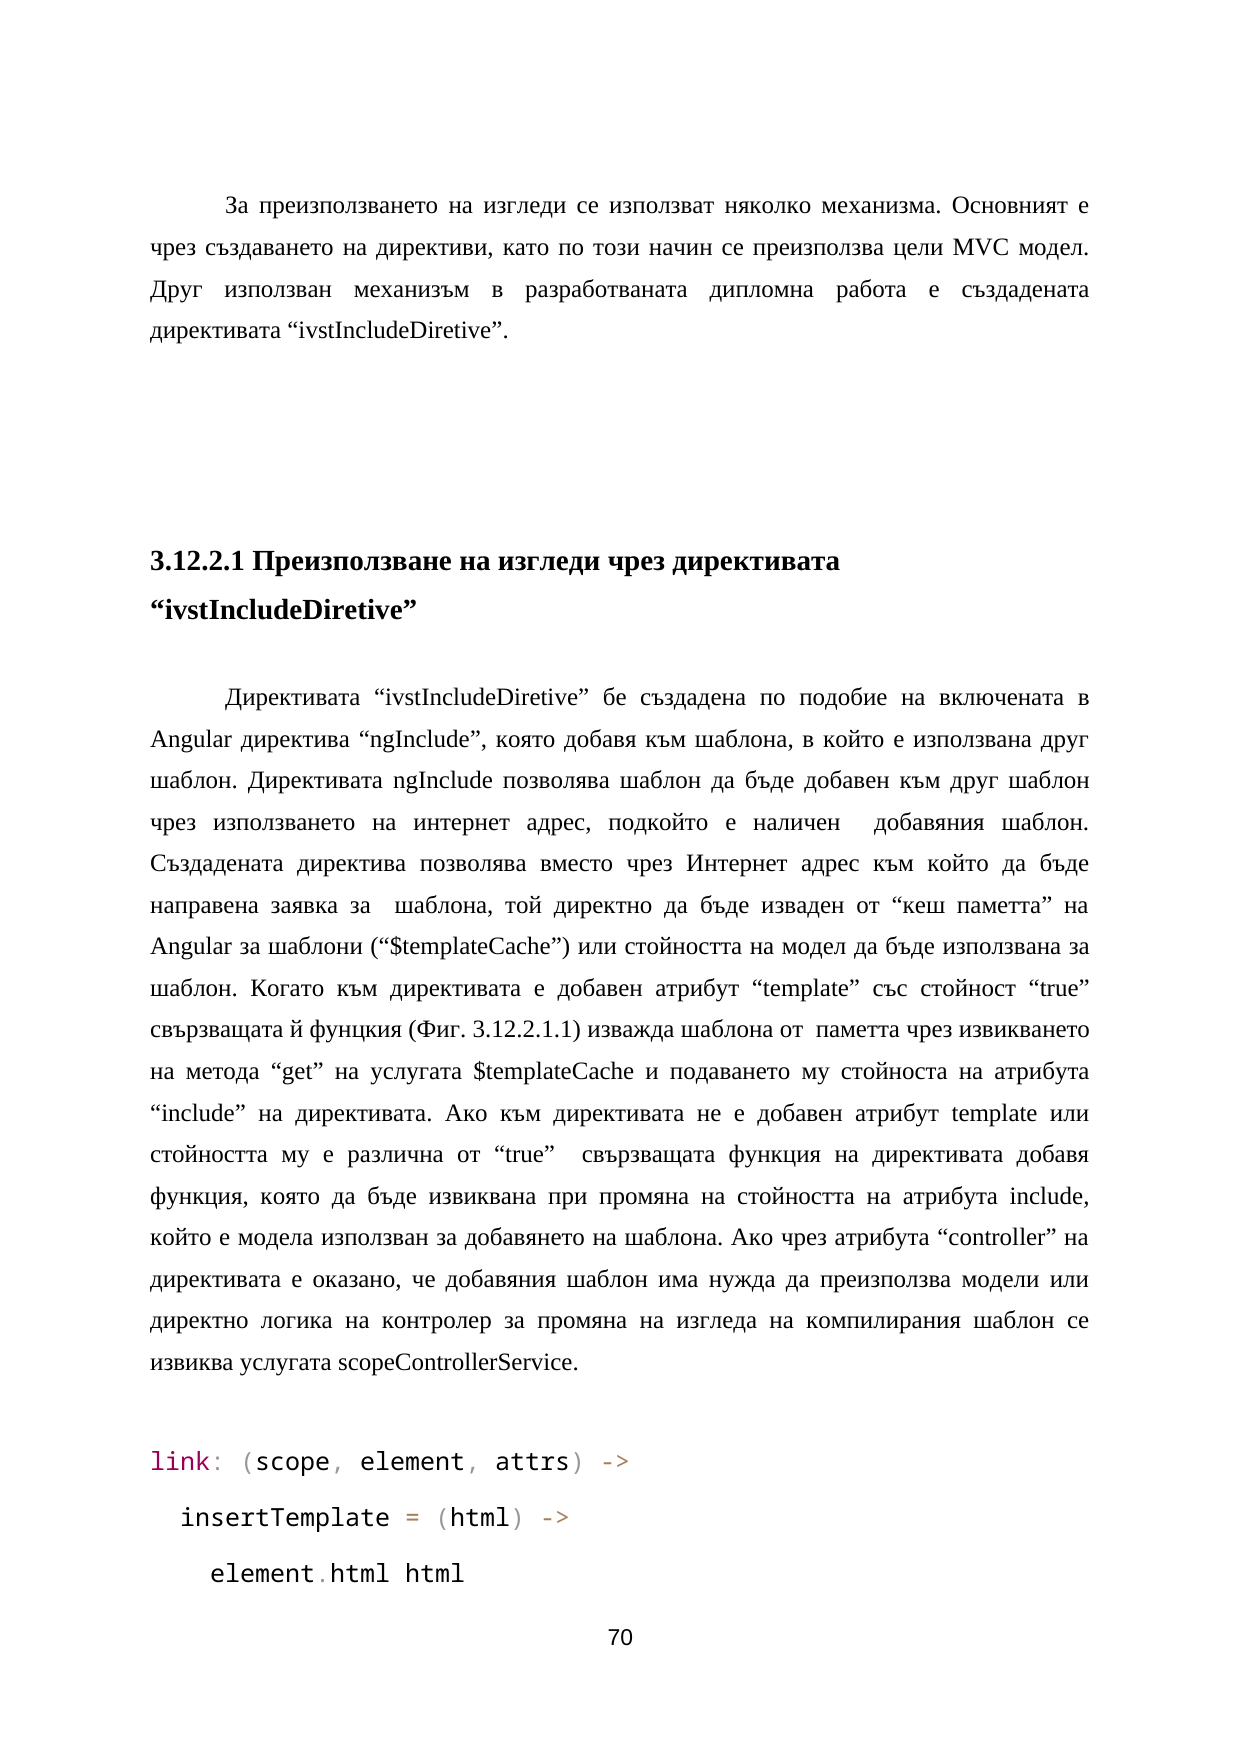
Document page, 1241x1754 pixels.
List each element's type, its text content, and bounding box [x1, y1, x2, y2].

text link: (scope, element, attrs) -> insertTemplate = (html) -> element.html html [150, 1444, 1091, 1589]
text За преизползването на изгледи се използват няколко механизма. Основният е чрез създаването на директиви, като по този начин се преизползва цели MVC модел. Друг използван механизъм в разработваната дипломна работа е създадената директивата “ivstIncludeDiretive”. [150, 192, 1091, 344]
text Директивата “ivstIncludeDiretive” бе създадена по подобие на включената в Angular директива “ngInclude”, която добавя към шаблона, в който е използвана друг шаблон. Директивата ngInclude позволява шаблон да бъде добавен към друг шаблон чрез използването на интернет адрес, подкойто е наличен добавяния шаблон. Създадената директива позволява вместо чрез Интернет адрес към който да бъде направена заявка за шаблона, той директно да бъде изваден от “кеш паметта” на Angular за шаблони (“$templateCache”) или стойността на модел да бъде използвана за шаблон. Когато към директивата е добавен атрибут “template” със стойност “true” свързващата й фунцкия (Фиг. 3.12.2.1.1) изважда шаблона от паметта чрез извикването на метода “get” на услугата $templateCache и подаването му стойноста на атрибута “include” на директивата. Ако към директивата не е добавен атрибут template или стойността му е различна от “true” свързващата функция на директивата добавя функция, която да бъде извиквана при промяна на стойността на атрибута include, който е модела използван за добавянето на шаблона. Ако чрез атрибута “controller” на директивата е оказано, че добавяния шаблон има нужда да преизползва модели или директно логика на контролер за промяна на изгледа на компилирания шаблон се извиква услугата scopeControllerService. [150, 683, 1091, 1376]
text 3.12.2.1 Преизползване на изгледи чрез директивата “ivstIncludeDiretive” [150, 545, 1091, 625]
